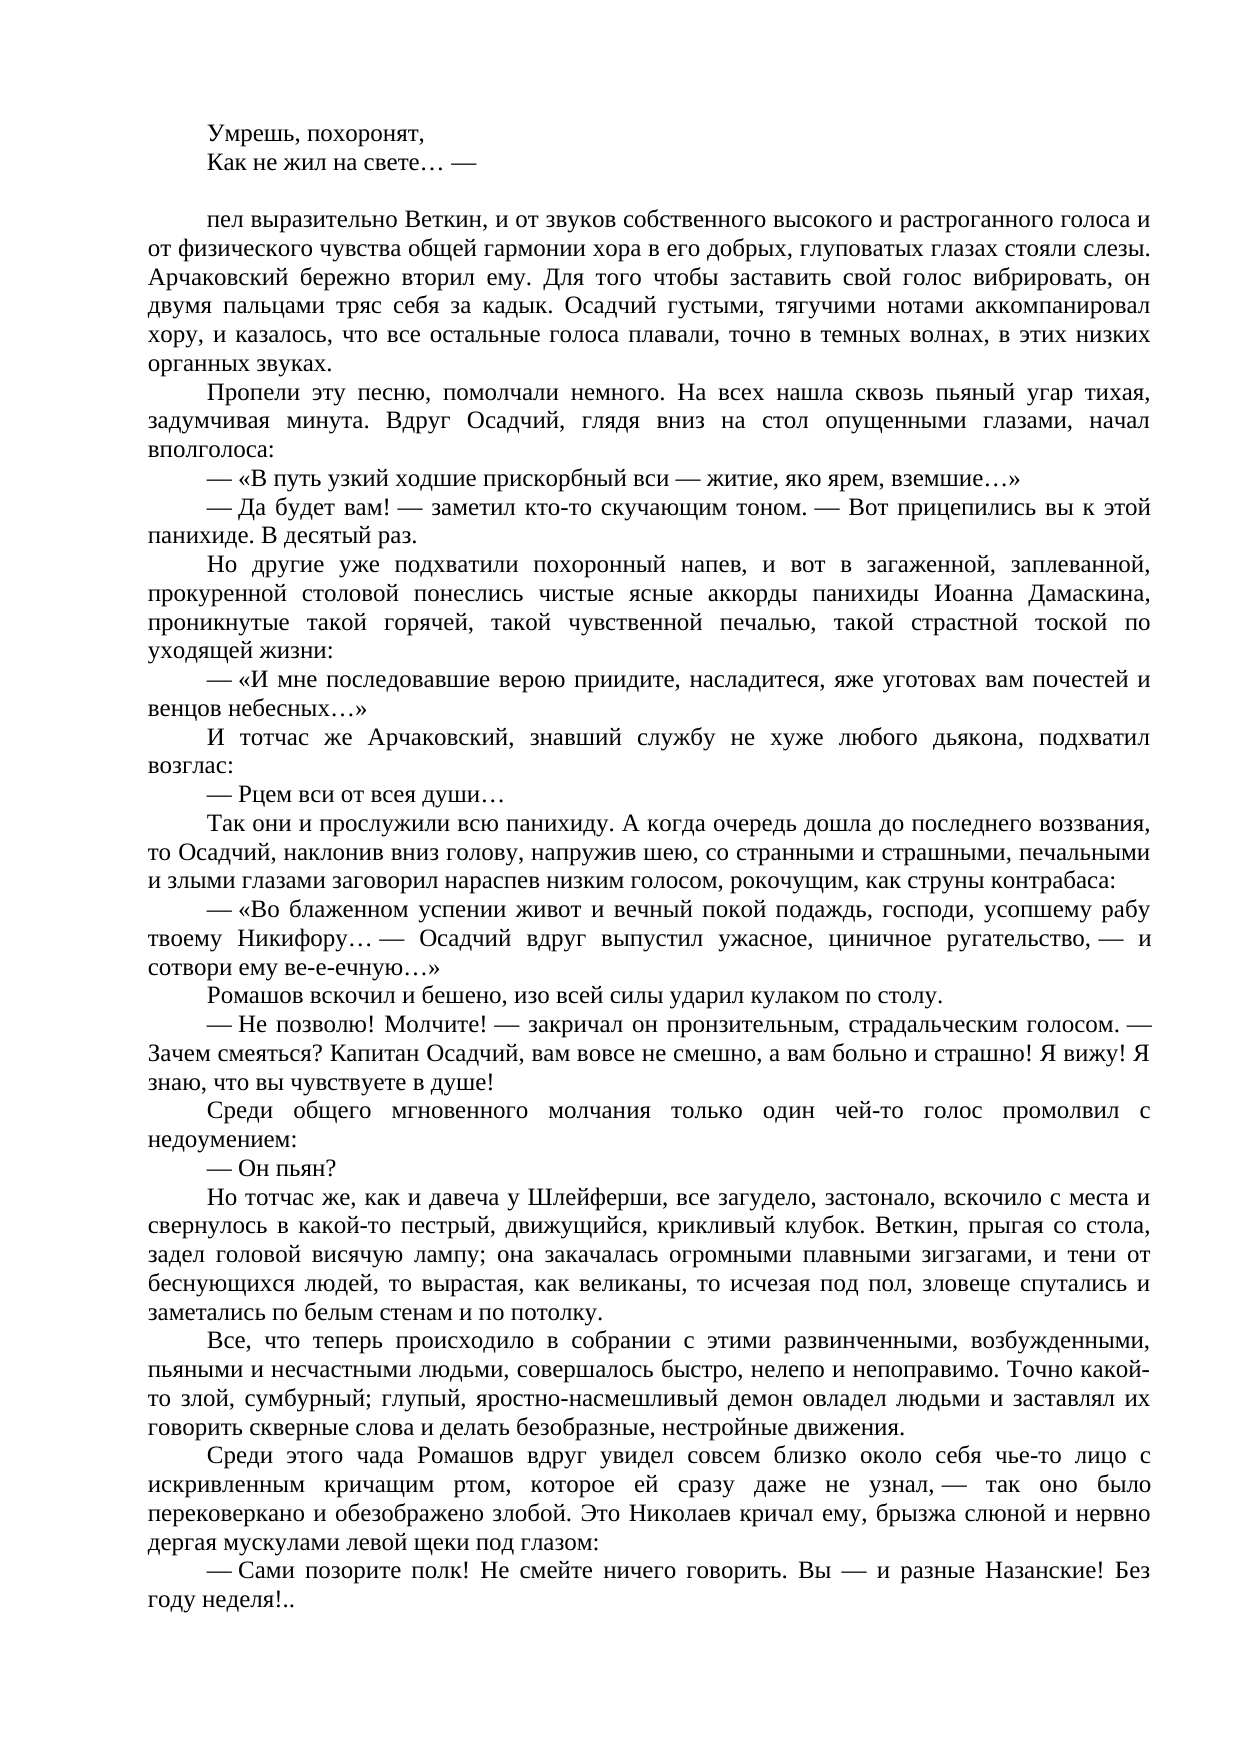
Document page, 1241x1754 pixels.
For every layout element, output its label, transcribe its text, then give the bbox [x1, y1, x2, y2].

text — Да будет вам! — заметил кто-то скучающим тоном. — Вот прицепились вы к этой панихиде. В десятый раз. [148, 492, 1152, 549]
text Но тотчас же, как и давеча у Шлейферши, все загудело, застонало, вскочило с места и свернулось в какой-то пестрый, движущийся, крикливый клубок. Веткин, прыгая со стола, задел головой висячую лампу; она закачалась огромными плавными зигзагами, и тени от беснующихся людей, то вырастая, как великаны, то исчезая под пол, зловеще спутались и заметались по белым стенам и по потолку. [148, 1182, 1152, 1326]
text Среди этого чада Ромашов вдруг увидел совсем близко около себя чье-то лицо с искривленным кричащим ртом, которое ей сразу даже не узнал, — так оно было перековеркано и обезображено злобой. Это Николаев кричал ему, брызжа слюной и нервно дергая мускулами левой щеки под глазом: [148, 1441, 1152, 1556]
text — Рцем вси от всея души… [148, 779, 1152, 808]
text — «В путь узкий ходшие прискорбный вси — житие, яко ярем, вземшие…» [148, 463, 1152, 492]
text Но другие уже подхватили похоронный напев, и вот в загаженной, заплеванной, прокуренной столовой понеслись чистые ясные аккорды панихиды Иоанна Дамаскина, проникнутые такой горячей, такой чувственной печалью, такой страстной тоской по уходящей жизни: [148, 549, 1152, 664]
text Ромашов вскочил и бешено, изо всей силы ударил кулаком по столу. [148, 981, 1152, 1009]
text — Не позволю! Молчите! — закричал он пронзительным, страдальческим голосом. — Зачем смеяться? Капитан Осадчий, вам вовсе не смешно, а вам больно и страшно! Я вижу! Я знаю, что вы чувствуете в душе! [148, 1009, 1152, 1096]
text — Он пьян? [148, 1153, 1152, 1182]
text пел выразительно Веткин, и от звуков собственного высокого и растроганного голоса и от физического чувства общей гармонии хора в его добрых, глуповатых глазах стояли слезы. Арчаковский бережно вторил ему. Для того чтобы заставить свой голос вибрировать, он двумя пальцами тряс себя за кадык. Осадчий густыми, тягучими нотами аккомпанировал хору, и казалось, что все остальные голоса плавали, точно в темных волнах, в этих низких органных звуках. [148, 204, 1152, 377]
text И тотчас же Арчаковский, знавший службу не хуже любого дьякона, подхватил возглас: [148, 722, 1152, 779]
text — «Во блаженном успении живот и вечный покой подаждь, господи, усопшему рабу твоему Никифору… — Осадчий вдруг выпустил ужасное, циничное ругательство, — и сотвори ему ве-е-ечную…» [148, 894, 1152, 981]
text Все, что теперь происходило в собрании с этими развинченными, возбужденными, пьяными и несчастными людьми, совершалось быстро, нелепо и непоправимо. Точно какой-то злой, сумбурный; глупый, яростно-насмешливый демон овладел людьми и заставлял их говорить скверные слова и делать безобразные, нестройные движения. [148, 1326, 1152, 1441]
text Умрешь, похоронят, [148, 118, 1089, 147]
text — Сами позорите полк! Не смейте ничего говорить. Вы — и разные Назанские! Без году неделя!.. [148, 1556, 1152, 1613]
text — «И мне последовавшие верою приидите, насладитеся, яже уготовах вам почестей и венцов небесных…» [148, 664, 1152, 722]
text Как не жил на свете… — [148, 147, 1089, 176]
text Среди общего мгновенного молчания только один чей-то голос промолвил с недоумением: [148, 1096, 1152, 1153]
text Пропели эту песню, помолчали немного. На всех нашла сквозь пьяный угар тихая, задумчивая минута. Вдруг Осадчий, глядя вниз на стол опущенными глазами, начал вполголоса: [148, 377, 1152, 463]
text Так они и прослужили всю панихиду. А когда очередь дошла до последнего воззвания, то Осадчий, наклонив вниз голову, напружив шею, со странными и страшными, печальными и злыми глазами заговорил нараспев низким голосом, рокочущим, как струны контрабаса: [148, 808, 1152, 894]
